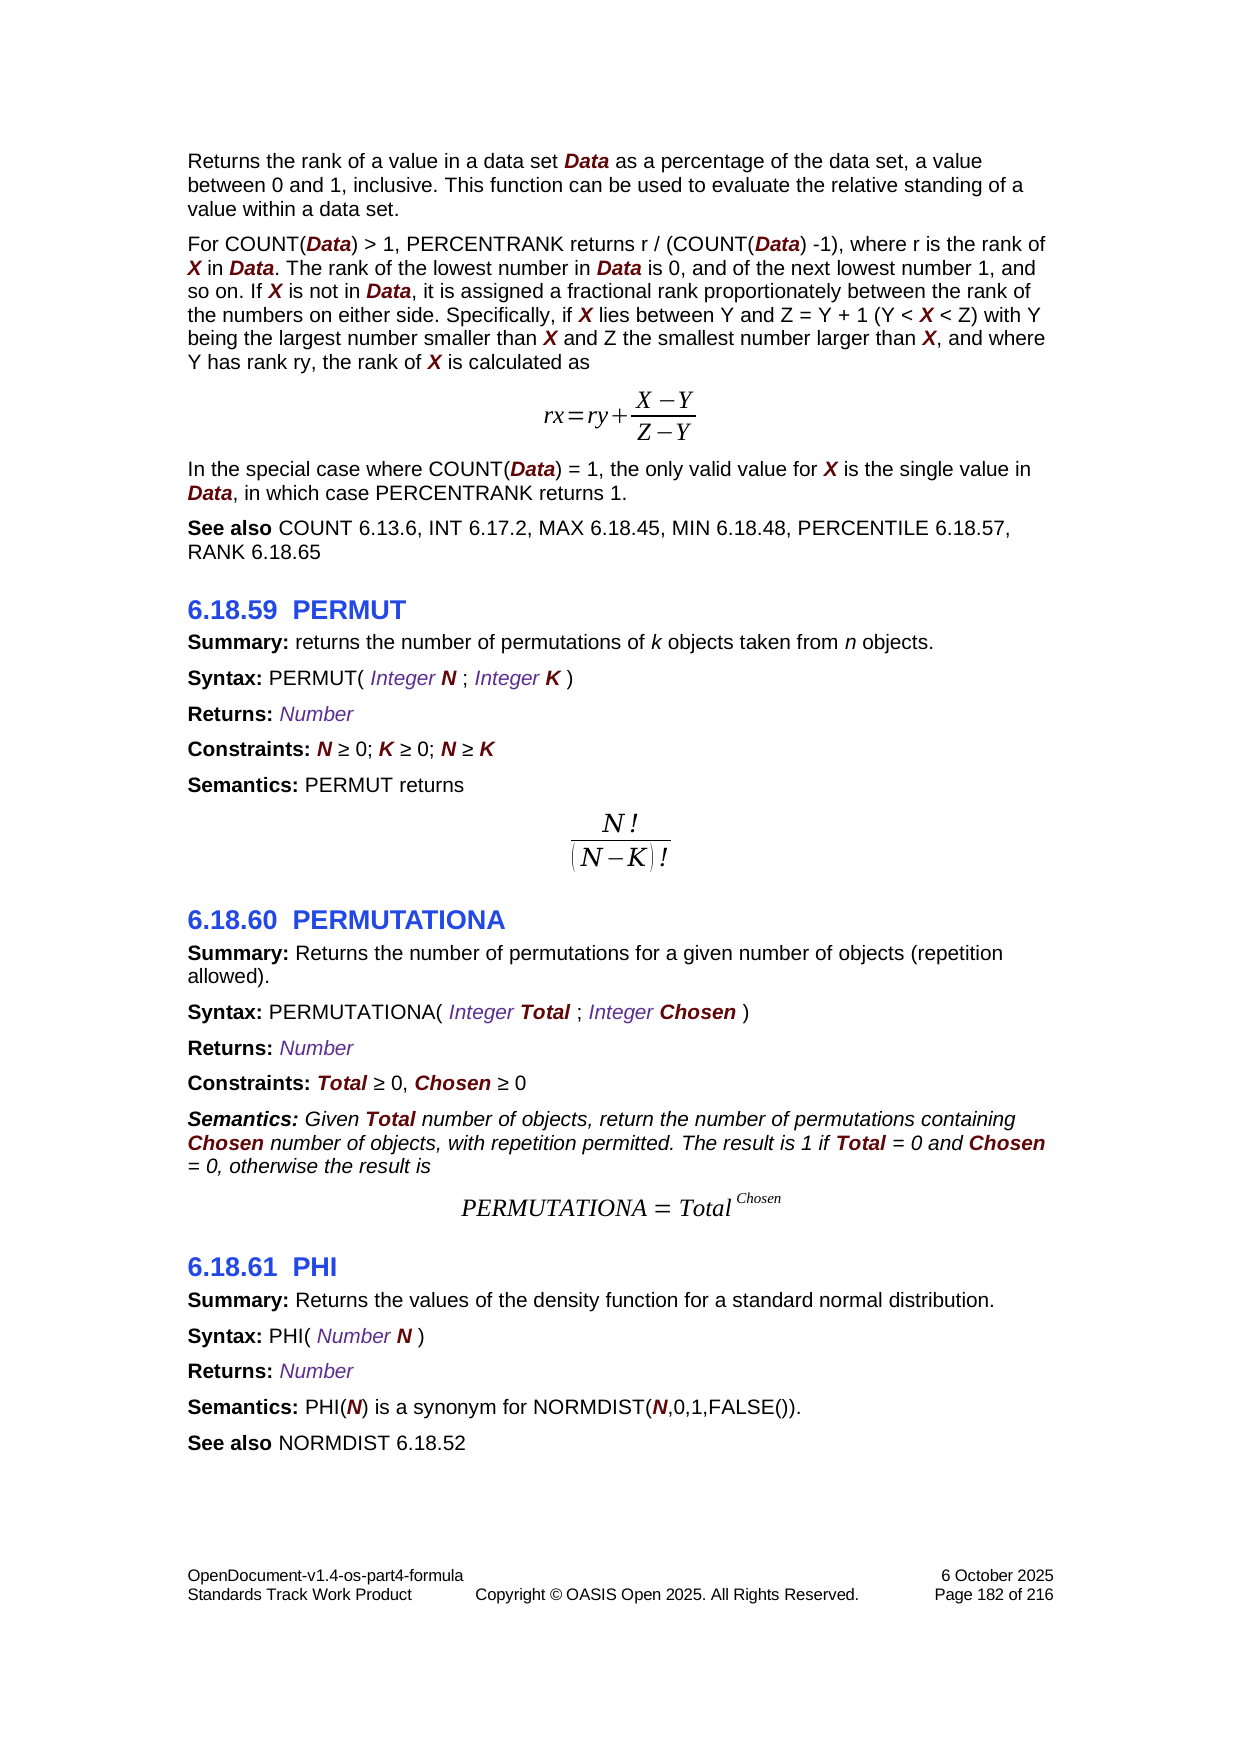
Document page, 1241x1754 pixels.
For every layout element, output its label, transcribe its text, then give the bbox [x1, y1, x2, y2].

subtitle PERMUTATIONA [187, 905, 1053, 935]
text Summary: Returns the number of permutations for a given number of objects (repetition allowed). [187, 941, 1053, 988]
text Semantics: PERMUT returns [187, 773, 1053, 797]
text Constraints: Total ≥ 0, Chosen ≥ 0 [187, 1072, 1053, 1095]
text Summary: returns the number of permutations of k objects taken from n objects. [187, 631, 1053, 654]
text Returns: Number [187, 702, 1053, 726]
text See also COUNT 6.13.6, INT 6.17.2, MAX 6.18.45, MIN 6.18.48, PERCENTILE 6.18.57, RANK 6.18.65 [187, 517, 1053, 564]
text Semantics: PHI(N) is a synonym for NORMDIST(N,0,1,FALSE()). [187, 1395, 1053, 1419]
subtitle PHI [187, 1252, 1053, 1282]
text Syntax: PHI( Number N ) [187, 1324, 1053, 1348]
text Summary: Returns the values of the density function for a standard normal distribution. [187, 1288, 1053, 1312]
text Returns the rank of a value in a data set Data as a percentage of the data set, a value between 0 and 1, inclusive. This function can be used to evaluate the relative standing of a value within a data set. [187, 150, 1053, 221]
text Constraints: N ≥ 0; K ≥ 0; N ≥ K [187, 738, 1053, 761]
text Syntax: PERMUTATIONA( Integer Total ; Integer Chosen ) [187, 1001, 1053, 1024]
text Semantics: Given Total number of objects, return the number of permutations containing Chosen number of objects, with repetition permitted. The result is 1 if Total = 0 and Chosen = 0, otherwise the result is [187, 1107, 1053, 1178]
text Returns: Number [187, 1360, 1053, 1383]
text See also NORMDIST 6.18.52 [187, 1431, 1053, 1454]
text Syntax: PERMUT( Integer N ; Integer K ) [187, 666, 1053, 690]
text In the special case where COUNT(Data) = 1, the only valid value for X is the single value in Data, in which case PERCENTRANK returns 1. [187, 457, 1053, 504]
text For COUNT(Data) > 1, PERCENTRANK returns r / (COUNT(Data) -1), where r is the rank of X in Data. The rank of the lowest number in Data is 0, and of the next lowest number 1, and so on. If X is not in Data, it is assigned a fractional rank proportionately between the rank of the numbers on either side. Specifically, if X lies between Y and Z = Y + 1 (Y < X < Z) with Y being the largest number smaller than X and Z the smallest number larger than X, and where Y has rank ry, the rank of X is calculated as [187, 233, 1053, 374]
text Returns: Number [187, 1036, 1053, 1060]
subtitle PERMUT [187, 595, 1053, 625]
